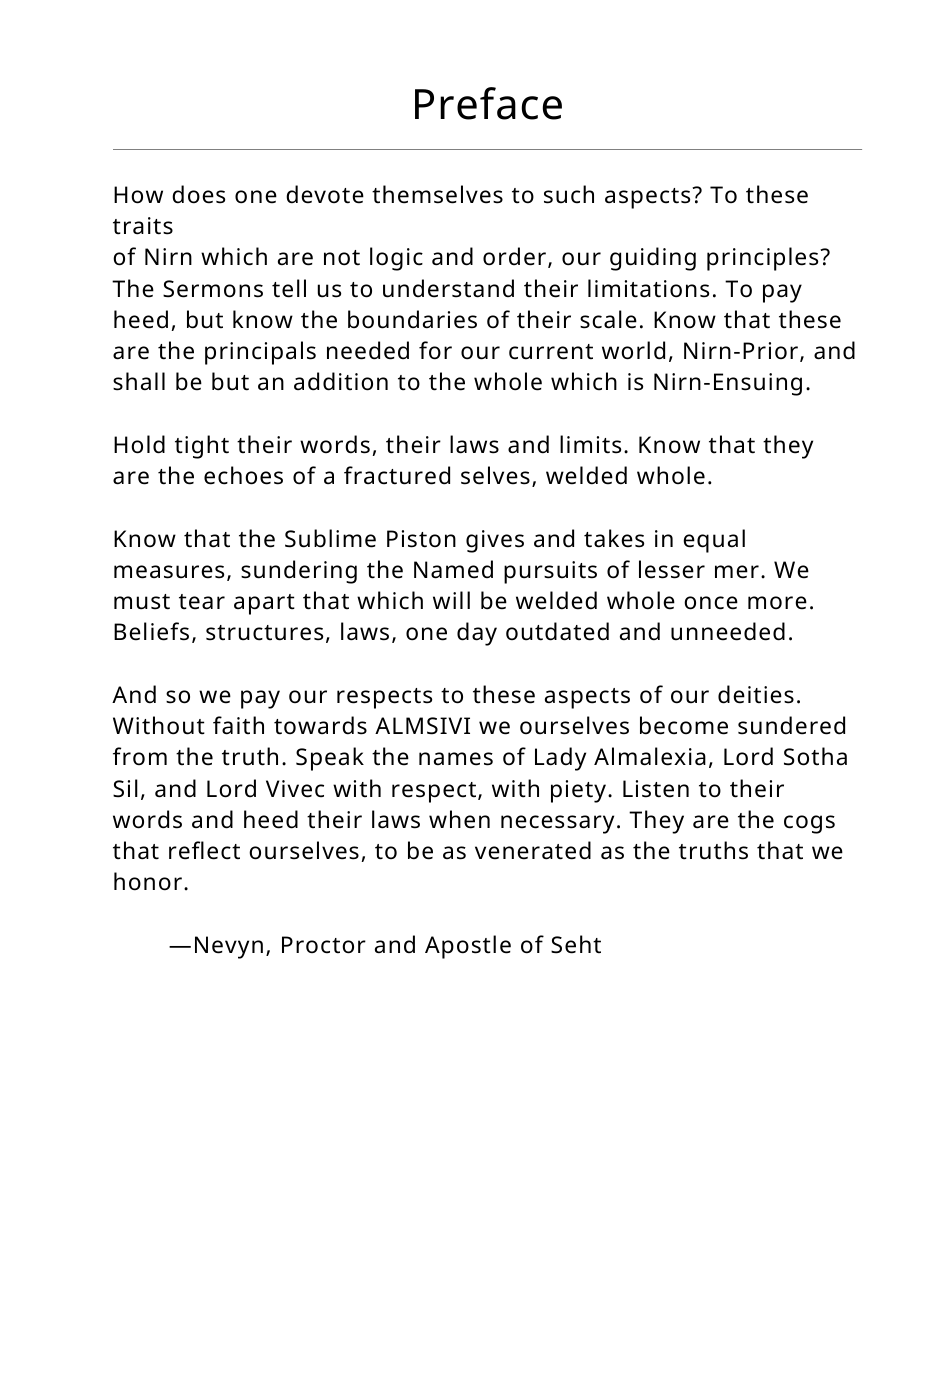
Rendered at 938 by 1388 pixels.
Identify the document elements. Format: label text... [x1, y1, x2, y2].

text And so we pay our respects to these aspects of our deities. Without faith towards ALMSIVI we ourselves become sundered from the truth. Speak the names of Lady Almalexia, Lord Sotha Sil, and Lord Vivec with respect, with piety. Listen to their words and heed their laws when necessary. They are the cogs that reflect ourselves, to be as venerated as the truths that we honor. [112, 679, 862, 897]
text —Nevyn, Proctor and Apostle of Seht [169, 929, 862, 960]
text Know that the Sublime Piston gives and takes in equal measures, sundering the Named pursuits of lesser mer. We must tear apart that which will be welded whole once more. Beliefs, structures, laws, one day outdated and unneeded. [112, 522, 862, 647]
text How does one devote themselves to such aspects? To these traits of Nirn which are not logic and order, our guiding principles? The Sermons tell us to understand their limitations. To pay heed, but know the boundaries of their scale. Know that these are the principals needed for our current world, Nirn-Prior, and shall be but an addition to the whole which is Nirn-Ensuing. [112, 179, 862, 397]
text Preface [112, 75, 862, 132]
text Hold tight their words, their laws and limits. Know that they are the echoes of a fractured selves, welded whole. [112, 429, 862, 491]
